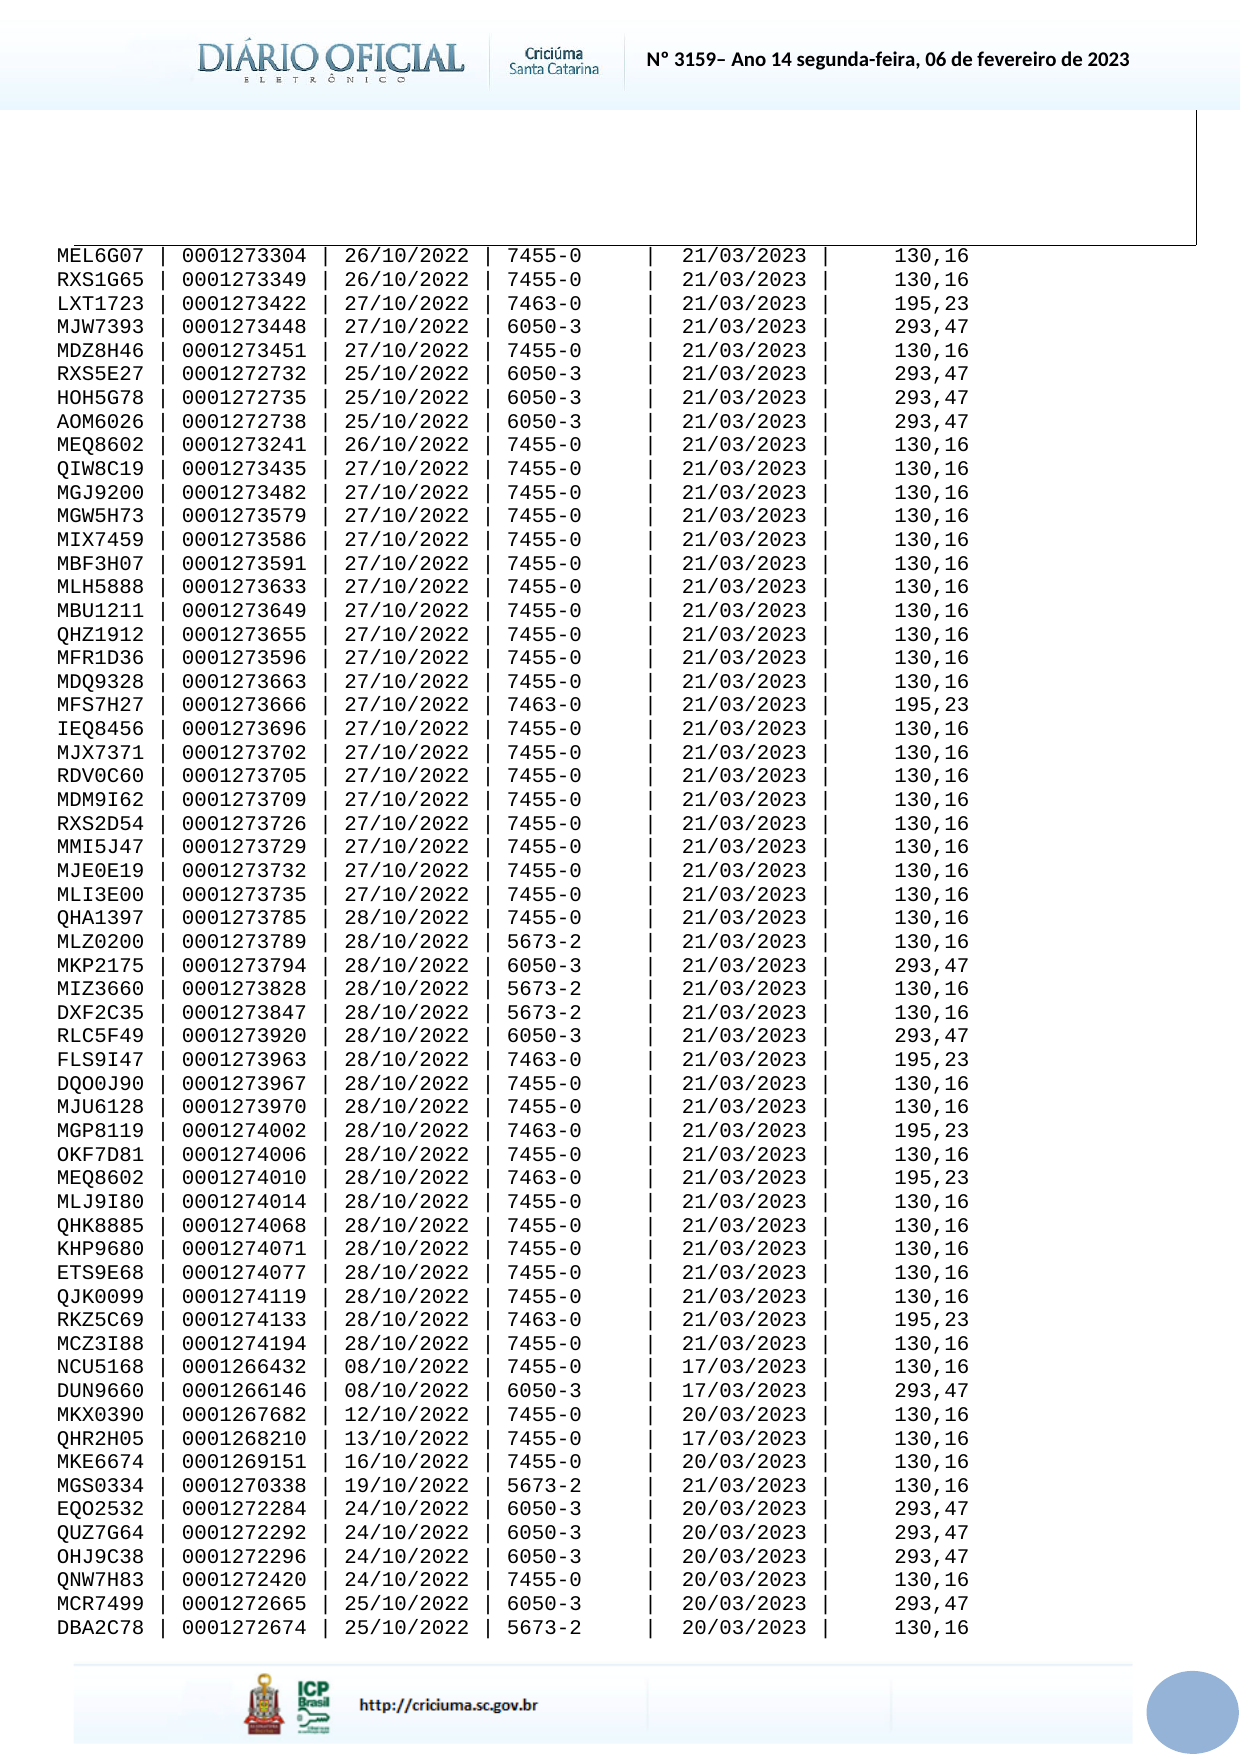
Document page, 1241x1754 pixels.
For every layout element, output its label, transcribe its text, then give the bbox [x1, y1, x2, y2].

text MJU6128 | 0001273970 | 28/10/2022 | 7455-0 | 21/03/2023 | 130,16 [44, 1096, 1196, 1120]
text MDZ8H46 | 0001273451 | 27/10/2022 | 7455-0 | 21/03/2023 | 130,16 [44, 340, 1196, 363]
text MDM9I62 | 0001273709 | 27/10/2022 | 7455-0 | 21/03/2023 | 130,16 [44, 789, 1196, 813]
text RXS1G65 | 0001273349 | 26/10/2022 | 7455-0 | 21/03/2023 | 130,16 [44, 269, 1196, 292]
text QUZ7G64 | 0001272292 | 24/10/2022 | 6050-3 | 20/03/2023 | 293,47 [44, 1522, 1196, 1546]
text MLJ9I80 | 0001274014 | 28/10/2022 | 7455-0 | 21/03/2023 | 130,16 [44, 1191, 1196, 1215]
text MIX7459 | 0001273586 | 27/10/2022 | 7455-0 | 21/03/2023 | 130,16 [44, 529, 1196, 553]
text QHK8885 | 0001274068 | 28/10/2022 | 7455-0 | 21/03/2023 | 130,16 [44, 1215, 1196, 1238]
text AOM6026 | 0001272738 | 25/10/2022 | 6050-3 | 21/03/2023 | 293,47 [44, 411, 1196, 434]
text MEQ8602 | 0001273241 | 26/10/2022 | 7455-0 | 21/03/2023 | 130,16 [44, 434, 1196, 458]
text KHP9680 | 0001274071 | 28/10/2022 | 7455-0 | 21/03/2023 | 130,16 [44, 1238, 1196, 1262]
text OHJ9C38 | 0001272296 | 24/10/2022 | 6050-3 | 20/03/2023 | 293,47 [44, 1546, 1196, 1569]
text MKP2175 | 0001273794 | 28/10/2022 | 6050-3 | 21/03/2023 | 293,47 [44, 954, 1196, 978]
text MKX0390 | 0001267682 | 12/10/2022 | 7455-0 | 20/03/2023 | 130,16 [44, 1404, 1196, 1427]
text DUN9660 | 0001266146 | 08/10/2022 | 6050-3 | 17/03/2023 | 293,47 [44, 1380, 1196, 1404]
text MBU1211 | 0001273649 | 27/10/2022 | 7455-0 | 21/03/2023 | 130,16 [44, 600, 1196, 623]
text ETS9E68 | 0001274077 | 28/10/2022 | 7455-0 | 21/03/2023 | 130,16 [44, 1262, 1196, 1286]
text DBA2C78 | 0001272674 | 25/10/2022 | 5673-2 | 20/03/2023 | 130,16 [44, 1617, 1196, 1640]
text MBF3H07 | 0001273591 | 27/10/2022 | 7455-0 | 21/03/2023 | 130,16 [44, 553, 1196, 576]
text QHA1397 | 0001273785 | 28/10/2022 | 7455-0 | 21/03/2023 | 130,16 [44, 907, 1196, 931]
text MFR1D36 | 0001273596 | 27/10/2022 | 7455-0 | 21/03/2023 | 130,16 [44, 647, 1196, 671]
text MIZ3660 | 0001273828 | 28/10/2022 | 5673-2 | 21/03/2023 | 130,16 [44, 978, 1196, 1002]
text MJX7371 | 0001273702 | 27/10/2022 | 7455-0 | 21/03/2023 | 130,16 [44, 742, 1196, 765]
text RXS5E27 | 0001272732 | 25/10/2022 | 6050-3 | 21/03/2023 | 293,47 [44, 363, 1196, 387]
text MJE0E19 | 0001273732 | 27/10/2022 | 7455-0 | 21/03/2023 | 130,16 [44, 860, 1196, 884]
text MLI3E00 | 0001273735 | 27/10/2022 | 7455-0 | 21/03/2023 | 130,16 [44, 884, 1196, 907]
text RDV0C60 | 0001273705 | 27/10/2022 | 7455-0 | 21/03/2023 | 130,16 [44, 765, 1196, 789]
text RLC5F49 | 0001273920 | 28/10/2022 | 6050-3 | 21/03/2023 | 293,47 [44, 1026, 1196, 1049]
text DXF2C35 | 0001273847 | 28/10/2022 | 5673-2 | 21/03/2023 | 130,16 [44, 1002, 1196, 1026]
text MGP8119 | 0001274002 | 28/10/2022 | 7463-0 | 21/03/2023 | 195,23 [44, 1120, 1196, 1144]
text IEQ8456 | 0001273696 | 27/10/2022 | 7455-0 | 21/03/2023 | 130,16 [44, 718, 1196, 742]
text FLS9I47 | 0001273963 | 28/10/2022 | 7463-0 | 21/03/2023 | 195,23 [44, 1049, 1196, 1073]
text EQO2532 | 0001272284 | 24/10/2022 | 6050-3 | 20/03/2023 | 293,47 [44, 1498, 1196, 1522]
text MCZ3I88 | 0001274194 | 28/10/2022 | 7455-0 | 21/03/2023 | 130,16 [44, 1333, 1196, 1357]
text QIW8C19 | 0001273435 | 27/10/2022 | 7455-0 | 21/03/2023 | 130,16 [44, 458, 1196, 482]
text MDQ9328 | 0001273663 | 27/10/2022 | 7455-0 | 21/03/2023 | 130,16 [44, 671, 1196, 694]
text MGJ9200 | 0001273482 | 27/10/2022 | 7455-0 | 21/03/2023 | 130,16 [44, 482, 1196, 505]
text OKF7D81 | 0001274006 | 28/10/2022 | 7455-0 | 21/03/2023 | 130,16 [44, 1144, 1196, 1167]
text MEQ8602 | 0001274010 | 28/10/2022 | 7463-0 | 21/03/2023 | 195,23 [44, 1167, 1196, 1191]
text DQO0J90 | 0001273967 | 28/10/2022 | 7455-0 | 21/03/2023 | 130,16 [44, 1073, 1196, 1096]
text QJK0099 | 0001274119 | 28/10/2022 | 7455-0 | 21/03/2023 | 130,16 [44, 1286, 1196, 1309]
text MMI5J47 | 0001273729 | 27/10/2022 | 7455-0 | 21/03/2023 | 130,16 [44, 836, 1196, 860]
text RXS2D54 | 0001273726 | 27/10/2022 | 7455-0 | 21/03/2023 | 130,16 [44, 813, 1196, 836]
text MFS7H27 | 0001273666 | 27/10/2022 | 7463-0 | 21/03/2023 | 195,23 [44, 694, 1196, 718]
text MEL6G07 | 0001273304 | 26/10/2022 | 7455-0 | 21/03/2023 | 130,16 [44, 245, 1196, 269]
text MGW5H73 | 0001273579 | 27/10/2022 | 7455-0 | 21/03/2023 | 130,16 [44, 505, 1196, 529]
text MGS0334 | 0001270338 | 19/10/2022 | 5673-2 | 21/03/2023 | 130,16 [44, 1475, 1196, 1498]
text LXT1723 | 0001273422 | 27/10/2022 | 7463-0 | 21/03/2023 | 195,23 [44, 292, 1196, 316]
text MLH5888 | 0001273633 | 27/10/2022 | 7455-0 | 21/03/2023 | 130,16 [44, 576, 1196, 600]
text QHR2H05 | 0001268210 | 13/10/2022 | 7455-0 | 17/03/2023 | 130,16 [44, 1427, 1196, 1451]
text MLZ0200 | 0001273789 | 28/10/2022 | 5673-2 | 21/03/2023 | 130,16 [44, 931, 1196, 954]
text RKZ5C69 | 0001274133 | 28/10/2022 | 7463-0 | 21/03/2023 | 195,23 [44, 1309, 1196, 1333]
text MCR7499 | 0001272665 | 25/10/2022 | 6050-3 | 20/03/2023 | 293,47 [44, 1593, 1196, 1617]
text NCU5168 | 0001266432 | 08/10/2022 | 7455-0 | 17/03/2023 | 130,16 [44, 1357, 1196, 1380]
text MKE6674 | 0001269151 | 16/10/2022 | 7455-0 | 20/03/2023 | 130,16 [44, 1451, 1196, 1475]
text HOH5G78 | 0001272735 | 25/10/2022 | 6050-3 | 21/03/2023 | 293,47 [44, 387, 1196, 411]
text QNW7H83 | 0001272420 | 24/10/2022 | 7455-0 | 20/03/2023 | 130,16 [44, 1569, 1196, 1593]
text MJW7393 | 0001273448 | 27/10/2022 | 6050-3 | 21/03/2023 | 293,47 [44, 316, 1196, 340]
text QHZ1912 | 0001273655 | 27/10/2022 | 7455-0 | 21/03/2023 | 130,16 [44, 623, 1196, 647]
